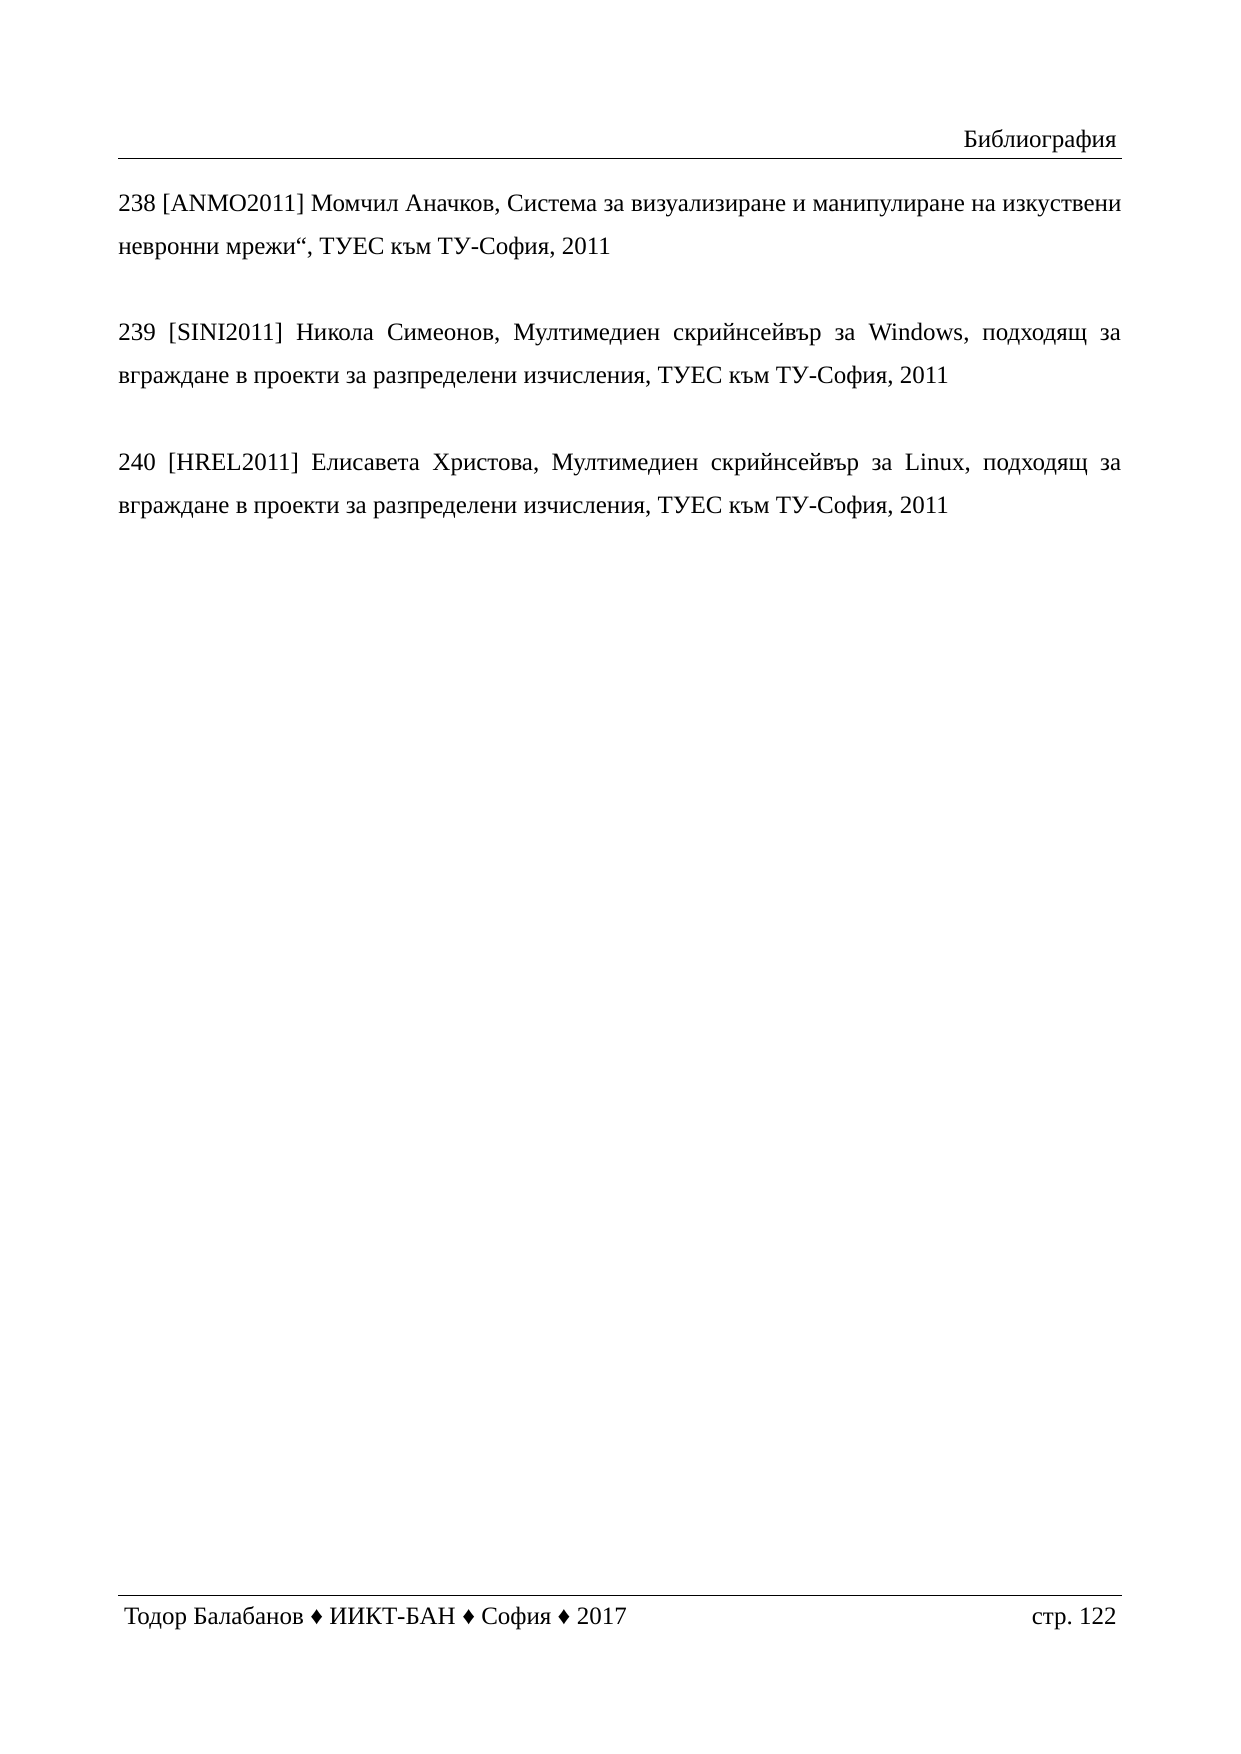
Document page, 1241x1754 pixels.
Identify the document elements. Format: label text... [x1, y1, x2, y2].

text 238 [ANMO2011] Момчил Аначков, Система за визуализиране и манипулиране на изкуствени невронни мрежи“, ТУЕС към ТУ-София, 2011 [118, 188, 1122, 260]
text 239 [SINI2011] Никола Симеонов, Мултимедиен скрийнсейвър за Windows, подходящ за вграждане в проекти за разпределени изчисления, ТУЕС към ТУ-София, 2011 [118, 317, 1122, 389]
text 240 [HREL2011] Елисавета Христова, Мултимедиен скрийнсейвър за Linux, подходящ за вграждане в проекти за разпределени изчисления, ТУЕС към ТУ-София, 2011 [118, 447, 1122, 518]
